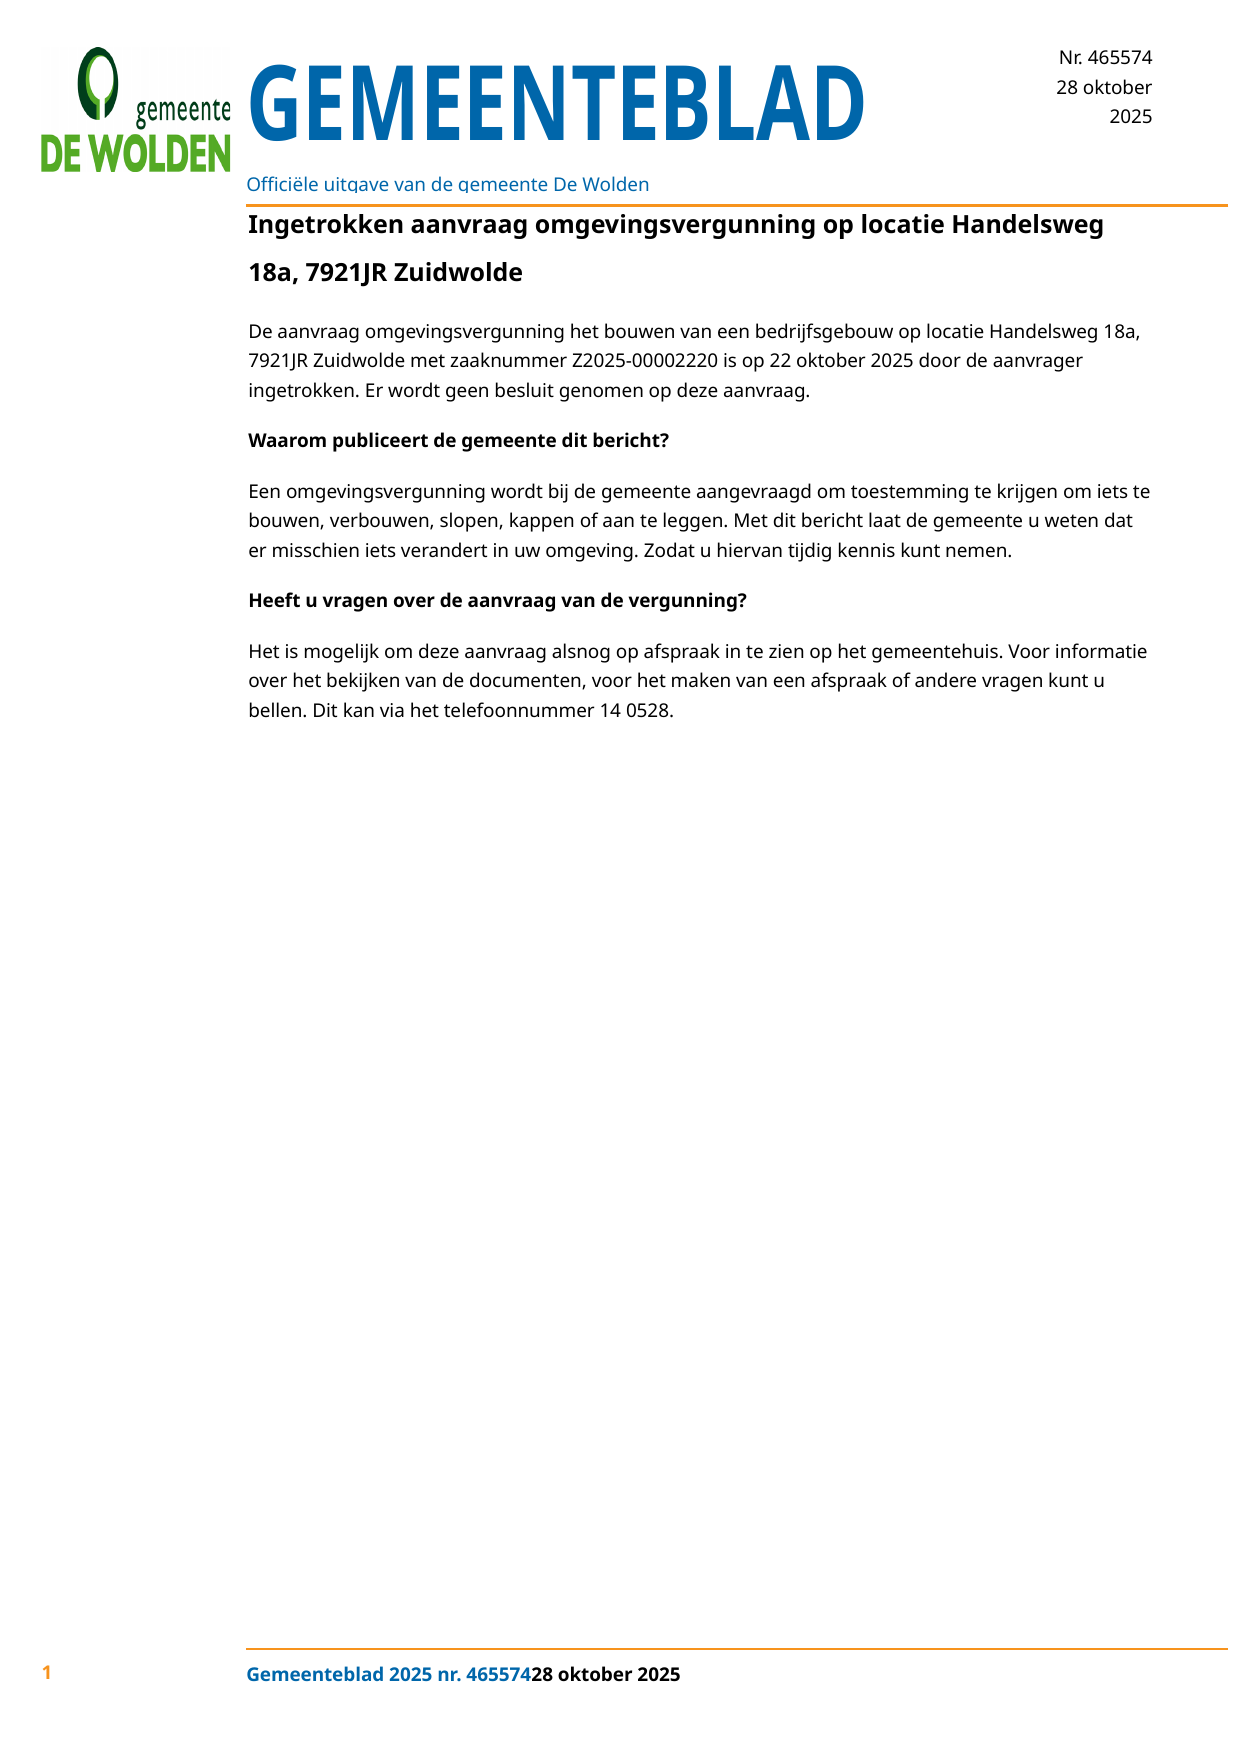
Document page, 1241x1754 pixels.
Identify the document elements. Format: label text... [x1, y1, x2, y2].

text Ingetrokken aanvraag omgevingsvergunning op locatie Handelsweg 18a, 7921JR Zuidwolde [248, 207, 1152, 288]
text Een omgevingsvergunning wordt bij de gemeente aangevraagd om toestemming te krijgen om iets te bouwen, verbouwen, slopen, kappen of aan te leggen. Met dit bericht laat de gemeente u weten dat er misschien iets verandert in uw omgeving. Zodat u hiervan tijdig kennis kunt nemen. [248, 478, 1152, 563]
text De aanvraag omgevingsvergunning het bouwen van een bedrijfsgebouw op locatie Handelsweg 18a, 7921JR Zuidwolde met zaaknummer Z2025-00002220 is op 22 oktober 2025 door de aanvrager ingetrokken. Er wordt geen besluit genomen op deze aanvraag. [248, 318, 1152, 403]
text Heeft u vragen over de aanvraag van de vergunning? [248, 587, 1152, 613]
text Het is mogelijk om deze aanvraag alsnog op afspraak in te zien op het gemeentehuis. Voor informatie over het bekijken van de documenten, voor het maken van een afspraak of andere vragen kunt u bellen. Dit kan via het telefoonnummer 14 0528. [248, 638, 1152, 723]
picture [41, 47, 231, 172]
text Waarom publiceert de gemeente dit bericht? [248, 427, 1152, 453]
